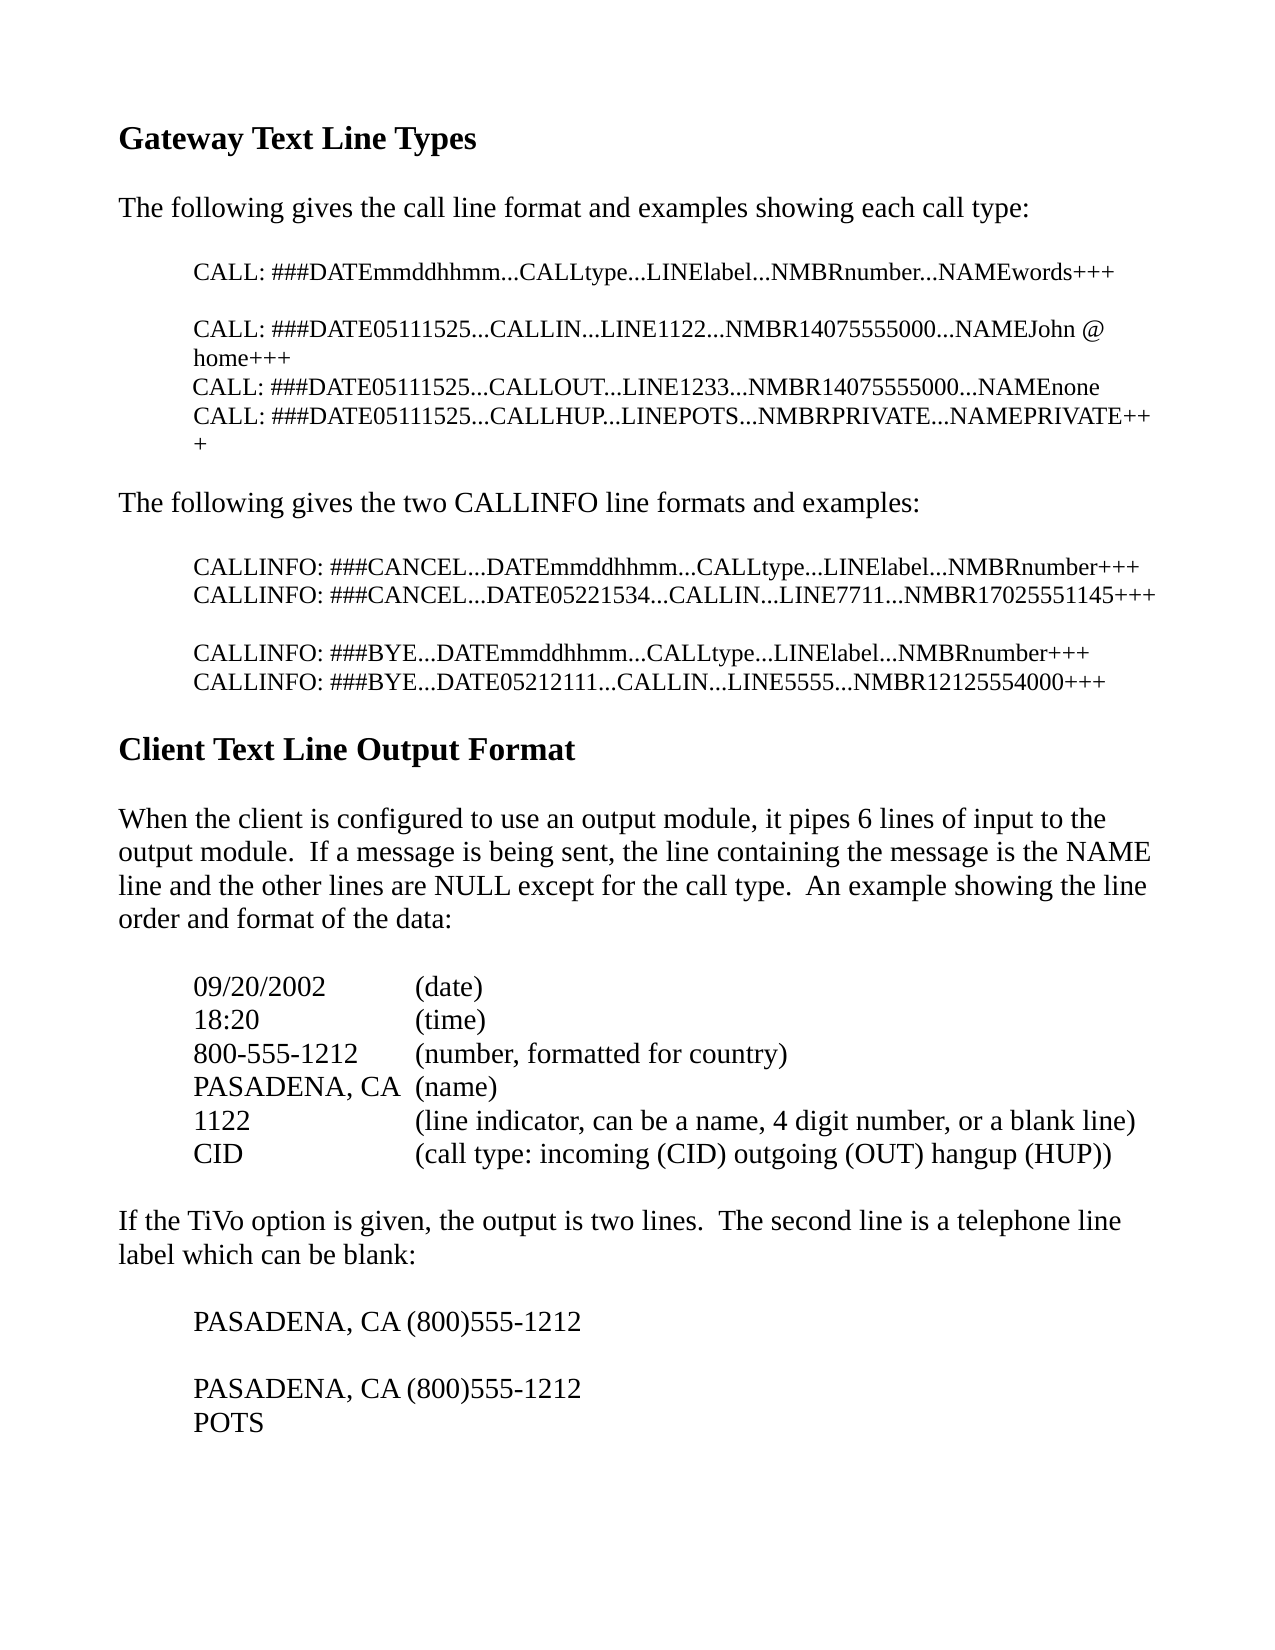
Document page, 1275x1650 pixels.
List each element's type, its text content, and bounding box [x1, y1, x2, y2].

text The following gives the call line format and examples showing each call type: [118, 190, 1157, 223]
list POTS [156, 1405, 1157, 1472]
text When the client is configured to use an output module, it pipes 6 lines of input to the output module. If a message is being sent, the line containing the message is the NAME line and the other lines are NULL except for the call type. An example showing the line order and format of the data: [118, 801, 1157, 935]
list PASADENA, CA (name) [156, 1069, 1157, 1103]
list PASADENA, CA (800)555-1212 [156, 1371, 1157, 1405]
list CALLINFO: ###BYE...DATE05212111...CALLIN...LINE5555...NMBR12125554000+++ [156, 667, 1157, 696]
list 18:20 (time) [156, 1002, 1157, 1036]
list CID (call type: incoming (CID) outgoing (OUT) hangup (HUP)) [156, 1136, 1157, 1170]
list CALLINFO: ###CANCEL...DATEmmddhhmm...CALLtype...LINElabel...NMBRnumber+++ [156, 552, 1157, 581]
list CALLINFO: ###BYE...DATEmmddhhmm...CALLtype...LINElabel...NMBRnumber+++ [156, 638, 1157, 667]
text If the TiVo option is given, the output is two lines. The second line is a telephone line label which can be blank: [118, 1203, 1157, 1271]
list CALL: ###DATEmmddhhmm...CALLtype...LINElabel...NMBRnumber...NAMEwords+++ [156, 257, 1157, 286]
text Client Text Line Output Format [118, 729, 1157, 767]
list 800-555-1212 (number, formatted for country) [156, 1036, 1157, 1069]
list CALL: ###DATE05111525...CALLHUP...LINEPOTS...NMBRPRIVATE...NAMEPRIVATE+++ [156, 401, 1157, 458]
list PASADENA, CA (800)555-1212 [156, 1304, 1157, 1338]
text The following gives the two CALLINFO line formats and examples: [118, 485, 1157, 518]
list 09/20/2002 (date) [156, 969, 1157, 1002]
text Gateway Text Line Types [118, 118, 1157, 156]
list CALL: ###DATE05111525...CALLIN...LINE1122...NMBR14075555000...NAMEJohn @ home+++ [156, 314, 1157, 372]
text CALL: ###DATE05111525...CALLOUT...LINE1233...NMBR14075555000...NAMEnone [118, 372, 1157, 401]
list CALLINFO: ###CANCEL...DATE05221534...CALLIN...LINE7711...NMBR17025551145+++ [156, 581, 1157, 609]
list 1122 (line indicator, can be a name, 4 digit number, or a blank line) [156, 1103, 1157, 1136]
